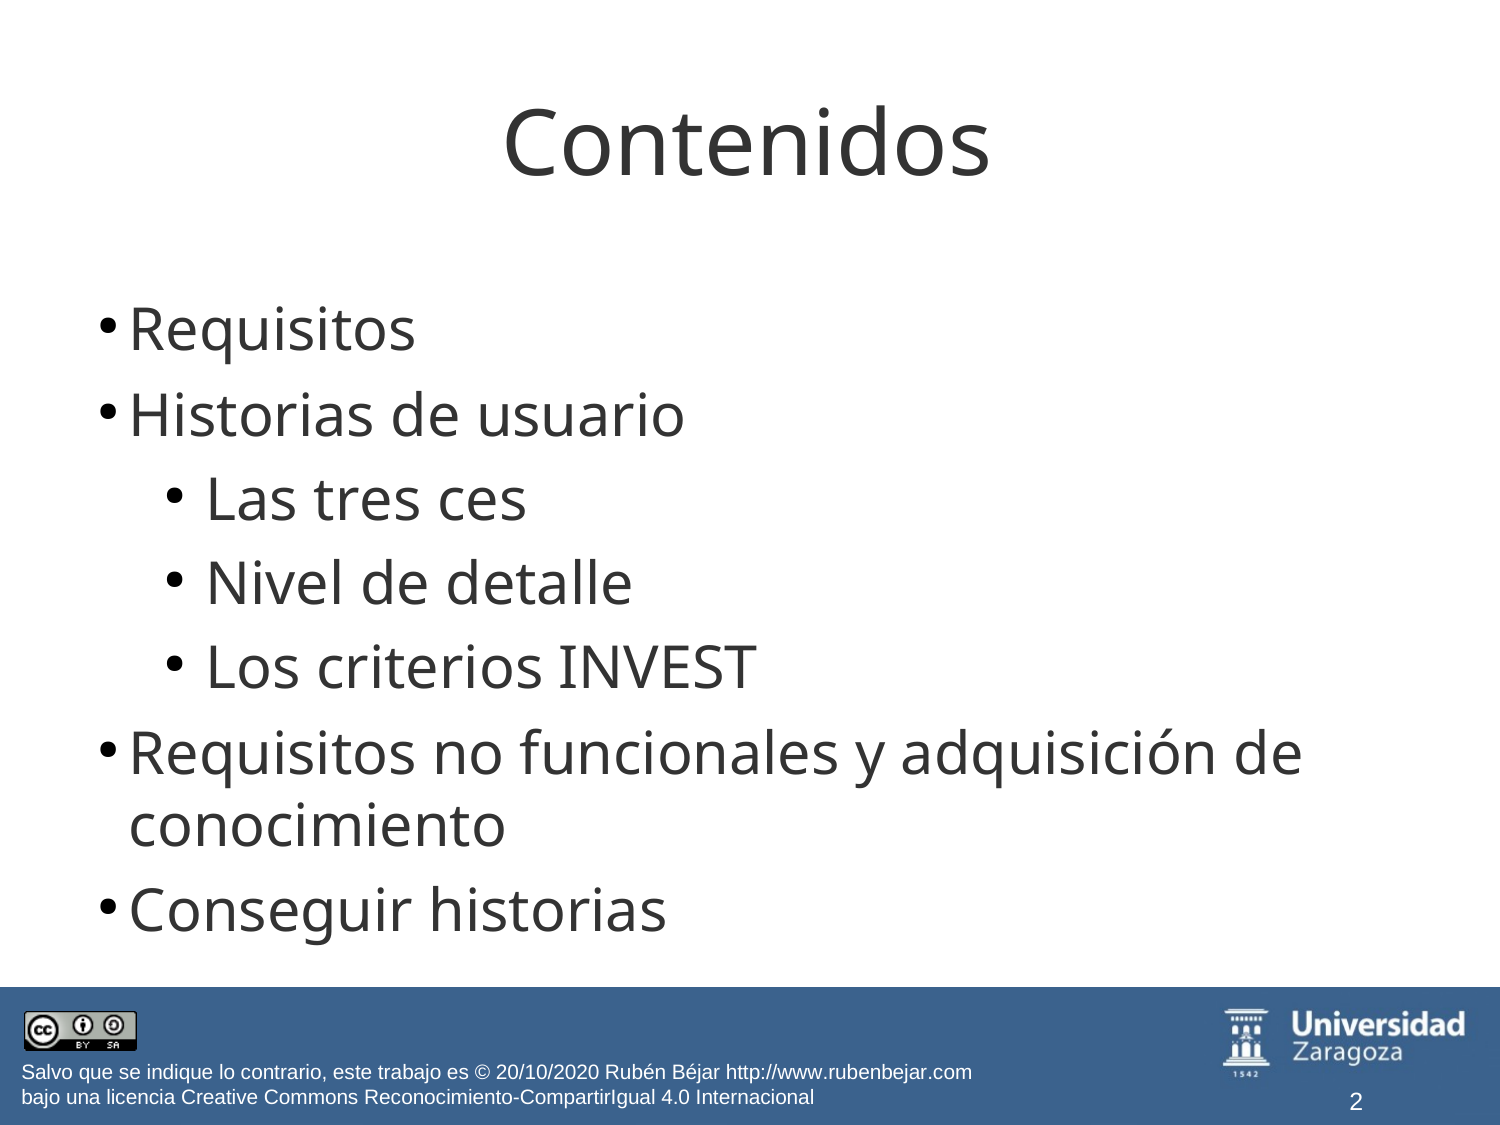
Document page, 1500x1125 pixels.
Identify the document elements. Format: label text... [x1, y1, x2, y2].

list Requisitos Historias de usuario Las tres ces Nivel de detalle Los criterios INVEST Requisitos no funcionales y adquisición de conocimiento Conseguir historias [82, 283, 1418, 957]
picture [0, 987, 1500, 1125]
title Contenidos [74, 21, 1420, 257]
